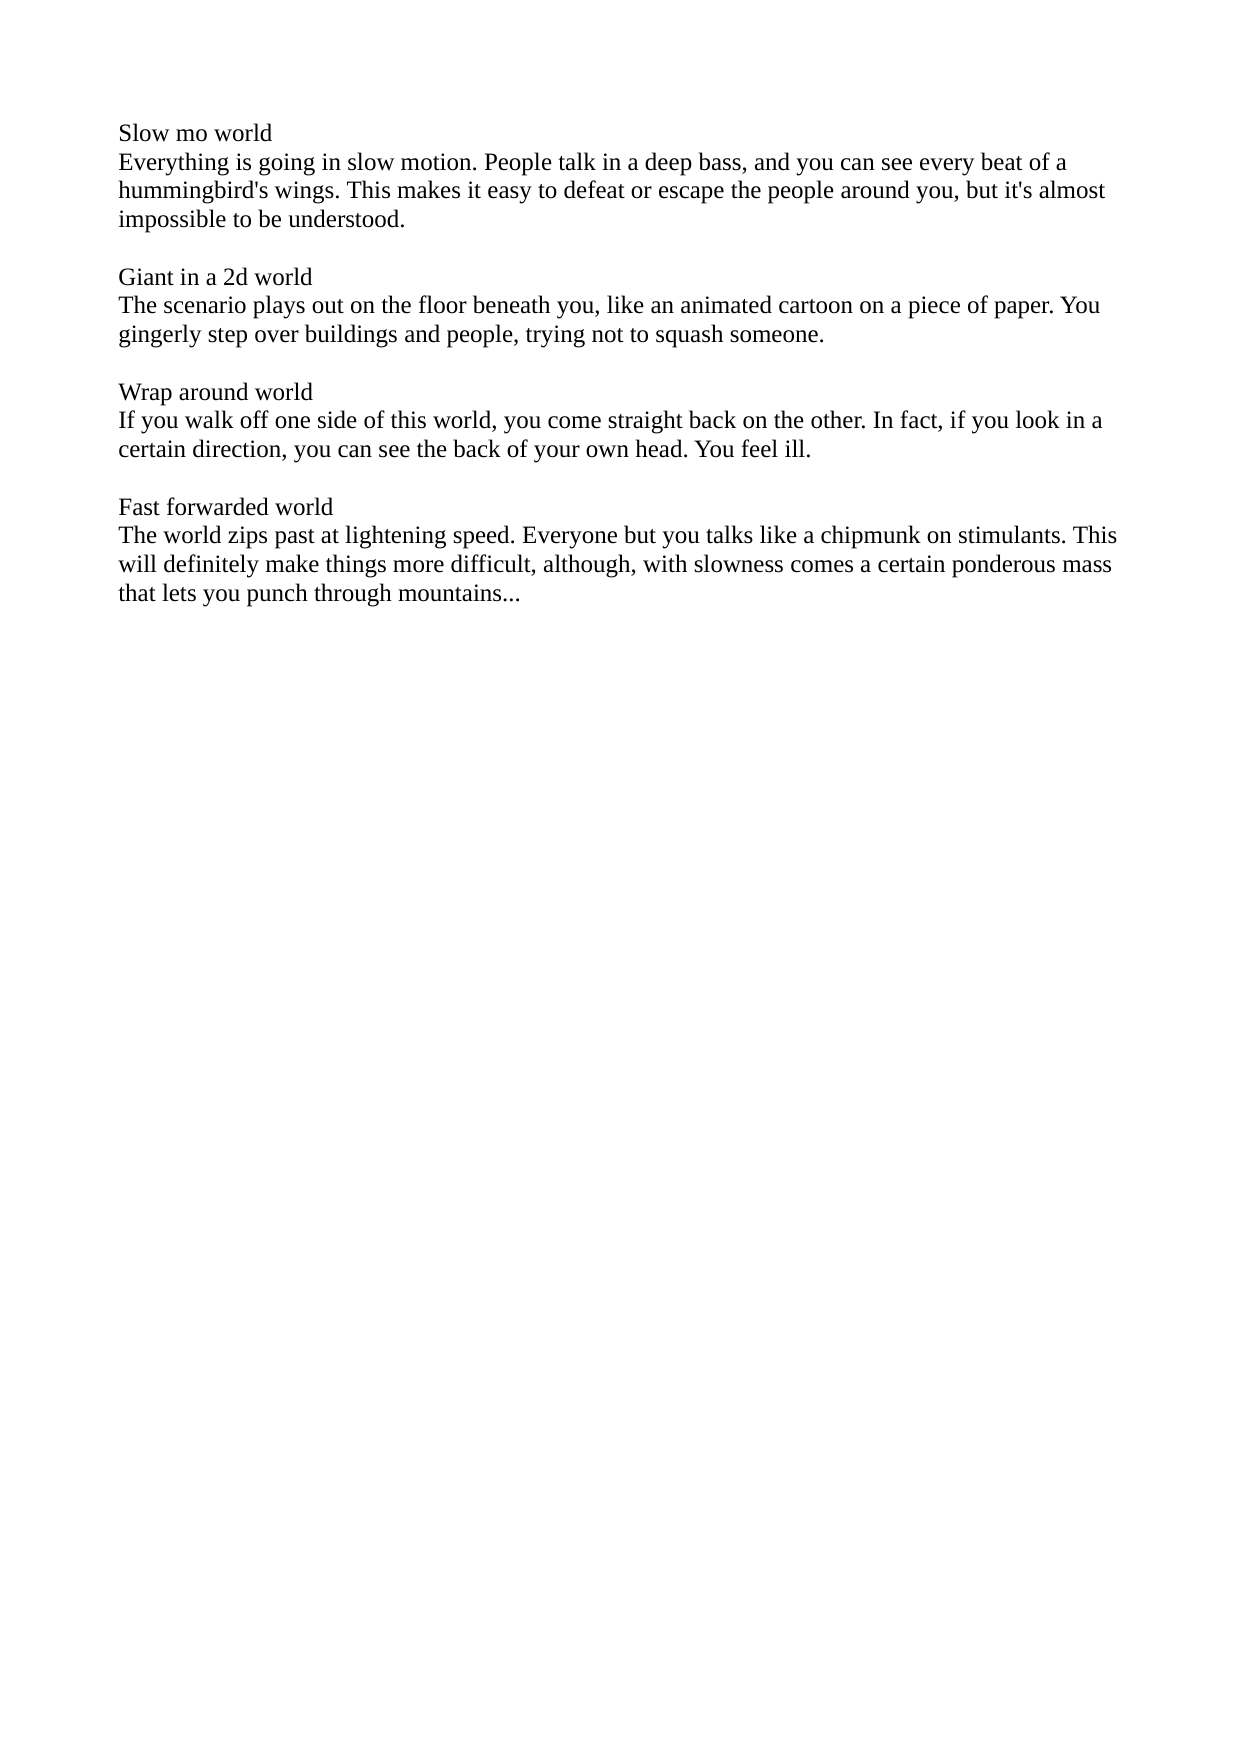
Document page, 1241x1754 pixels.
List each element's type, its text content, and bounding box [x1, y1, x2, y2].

text The scenario plays out on the floor beneath you, like an animated cartoon on a piece of paper. You gingerly step over buildings and people, trying not to squash someone. [118, 291, 1122, 348]
text Fast forwarded world [118, 492, 1122, 521]
text Giant in a 2d world [118, 262, 1122, 291]
text The world zips past at lightening speed. Everyone but you talks like a chipmunk on stimulants. This will definitely make things more difficult, although, with slowness comes a certain ponderous mass that lets you punch through mountains... [118, 521, 1122, 607]
text Everything is going in slow motion. People talk in a deep bass, and you can see every beat of a hummingbird's wings. This makes it easy to defeat or escape the people around you, but it's almost impossible to be understood. [118, 147, 1122, 233]
text Wrap around world [118, 377, 1122, 406]
text Slow mo world [118, 118, 1122, 147]
text If you walk off one side of this world, you come straight back on the other. In fact, if you look in a certain direction, you can see the back of your own head. You feel ill. [118, 406, 1122, 463]
